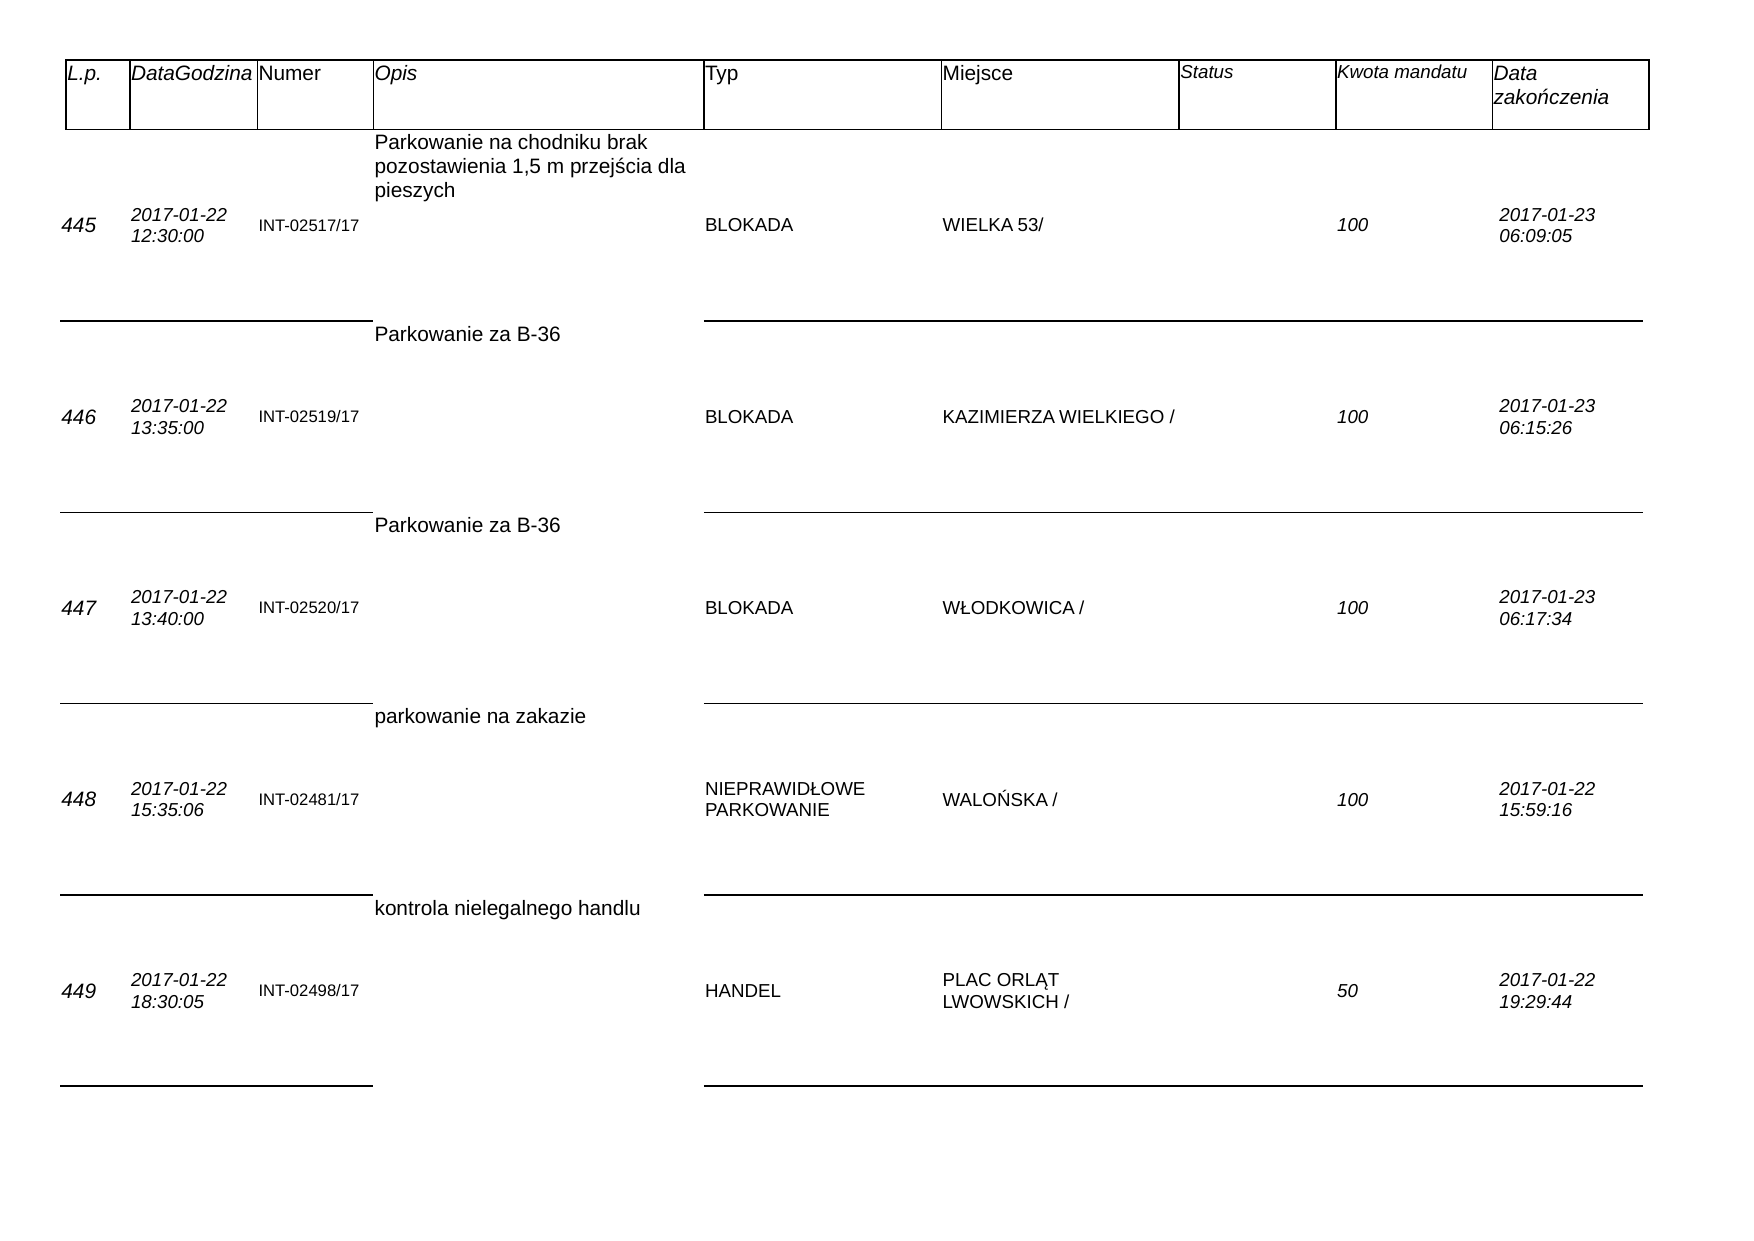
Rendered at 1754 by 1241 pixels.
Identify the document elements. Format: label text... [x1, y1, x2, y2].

table_cell Parkowanie na chodniku brak pozostawienia 1,5 m przejścia dla pieszych [373, 130, 704, 320]
table_cell BLOKADA [704, 513, 941, 703]
table_header Numer [258, 61, 373, 129]
table_cell 2017-01-23 06:15:26 [1498, 322, 1643, 511]
table_cell 2017-01-23 06:09:05 [1498, 130, 1643, 320]
table_cell [1179, 896, 1336, 1085]
table_header L.p. [67, 61, 129, 129]
table_cell [1179, 704, 1336, 894]
table_cell [1179, 322, 1336, 511]
table_cell HANDEL [704, 896, 941, 1085]
table_cell 2017-01-22 19:29:44 [1498, 896, 1643, 1085]
table_cell 2017-01-22 13:40:00 [130, 513, 257, 703]
table_cell INT-02498/17 [257, 896, 373, 1085]
table_cell NIEPRAWIDŁOWE PARKOWANIE [704, 704, 941, 894]
table_header DataGodzina [131, 61, 257, 129]
table_cell 2017-01-22 15:59:16 [1498, 704, 1643, 894]
table_cell 446 [60, 322, 130, 511]
table_header Status [1180, 61, 1335, 129]
table_cell [1643, 703, 1649, 894]
table_cell 448 [60, 704, 130, 894]
table_cell INT-02520/17 [257, 513, 373, 703]
table_cell 100 [1336, 513, 1498, 703]
table_cell [1179, 130, 1336, 320]
table_cell kontrola nielegalnego handlu [373, 894, 704, 1085]
table_cell WŁODKOWICA / [941, 513, 1179, 703]
table_header Kwota mandatu [1337, 61, 1492, 129]
table_cell 50 [1336, 896, 1498, 1085]
table_header [60, 59, 65, 129]
table_cell 2017-01-22 13:35:00 [130, 322, 257, 511]
table_cell 2017-01-22 12:30:00 [130, 130, 257, 320]
table_cell 447 [60, 513, 130, 703]
table_header Data zakończenia [1493, 61, 1648, 129]
table_cell 445 [60, 129, 130, 320]
table_header Opis [374, 61, 703, 129]
table_cell 2017-01-23 06:17:34 [1498, 513, 1643, 703]
table_cell INT-02517/17 [257, 130, 373, 320]
table_header Typ [705, 61, 941, 129]
table_cell BLOKADA [704, 130, 941, 320]
table_cell [1643, 894, 1649, 1085]
table_cell 100 [1336, 322, 1498, 511]
table_cell 2017-01-22 18:30:05 [130, 896, 257, 1085]
table_cell 2017-01-22 15:35:06 [130, 704, 257, 894]
table_cell [1643, 511, 1649, 703]
table_cell 100 [1336, 130, 1498, 320]
table_cell INT-02519/17 [257, 322, 373, 511]
table_cell BLOKADA [704, 322, 941, 511]
table_cell [1643, 130, 1649, 320]
table_cell KAZIMIERZA WIELKIEGO / [941, 322, 1179, 511]
table_cell parkowanie na zakazie [373, 703, 704, 894]
table_cell [1643, 320, 1649, 511]
table_cell INT-02481/17 [257, 704, 373, 894]
table_cell WALOŃSKA / [941, 704, 1179, 894]
table_cell PLAC ORLĄT LWOWSKICH / [941, 896, 1179, 1085]
table_cell 449 [60, 896, 130, 1085]
table_cell 100 [1336, 704, 1498, 894]
table_cell Parkowanie za B-36 [373, 320, 704, 511]
table_header Miejsce [942, 61, 1178, 129]
table_cell Parkowanie za B-36 [373, 511, 704, 703]
table_cell [1179, 513, 1336, 703]
table_cell WIELKA 53/ [941, 130, 1179, 320]
